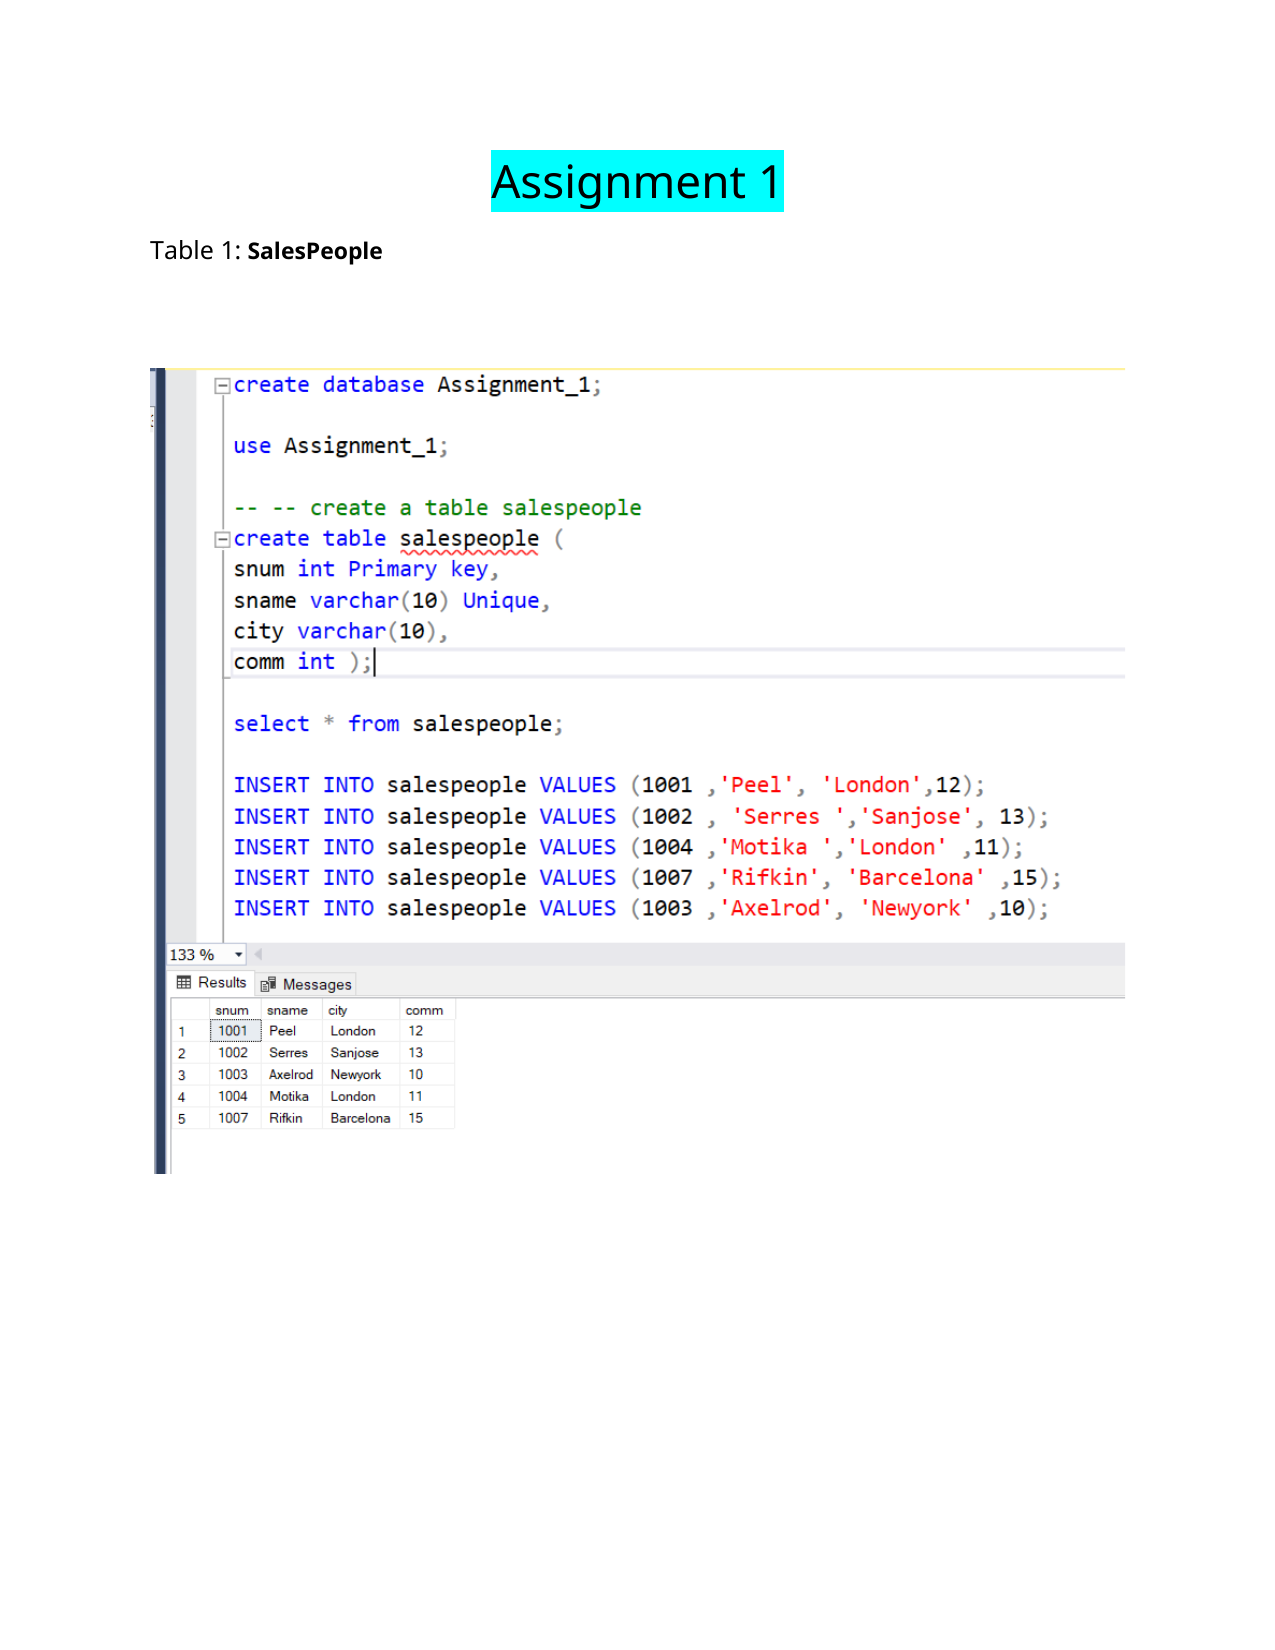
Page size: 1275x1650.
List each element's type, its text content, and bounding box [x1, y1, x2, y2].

text Table 1: SalesPeople [150, 233, 1125, 267]
text Assignment 1 [150, 150, 1125, 212]
